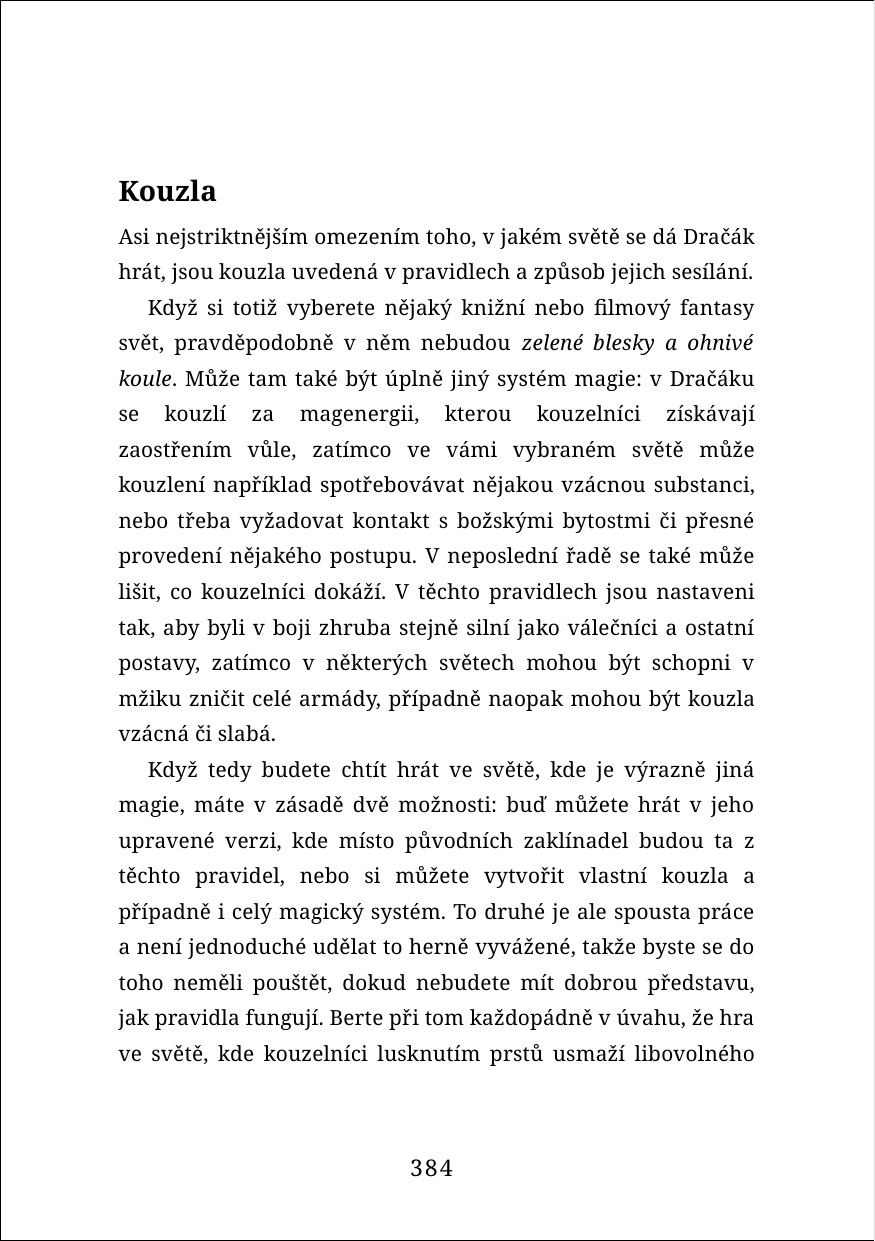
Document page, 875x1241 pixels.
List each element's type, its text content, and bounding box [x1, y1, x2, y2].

subtitle Kouzla [118, 172, 756, 210]
text Asi nejstriktnějším omezením toho, v jakém světě se dá Dračák hrát, jsou kouzla uvedená v pravidlech a způsob jejich sesílání. Když si totiž vyberete nějaký knižní nebo filmový fantasy svět, pravděpodobně v něm nebudou zelené blesky a ohnivé koule. Může tam také být úplně jiný systém magie: v Dračáku se kouzlí za magenergii, kterou kouzelníci získávají zaostřením vůle, zatímco ve vámi vybraném světě může kouzlení například spotřebovávat nějakou vzácnou substanci, nebo třeba vyžadovat kontakt s božskými bytostmi či přesné provedení nějakého postupu. V neposlední řadě se také může lišit, co kouzelníci dokáží. V těchto pravidlech jsou nastaveni tak, aby byli v boji zhruba stejně silní jako válečníci a ostatní postavy, zatímco v některých světech mohou být schopni v mžiku zničit celé armády, případně naopak mohou být kouzla vzácná či slabá. Když tedy budete chtít hrát ve světě, kde je výrazně jiná magie, máte v zásadě dvě možnosti: buď můžete hrát v jeho upravené verzi, kde místo původních zaklínadel budou ta z těchto pravidel, nebo si můžete vytvořit vlastní kouzla a případně i celý magický systém. To druhé je ale spousta práce a není jednoduché udělat to herně vyvážené, takže byste se do toho neměli pouštět, dokud nebudete mít dobrou představu, jak pravidla fungují. Berte při tom každopádně v úvahu, že hra ve světě, kde kouzelníci lusknutím prstů usmaží libovolného [118, 222, 756, 1067]
